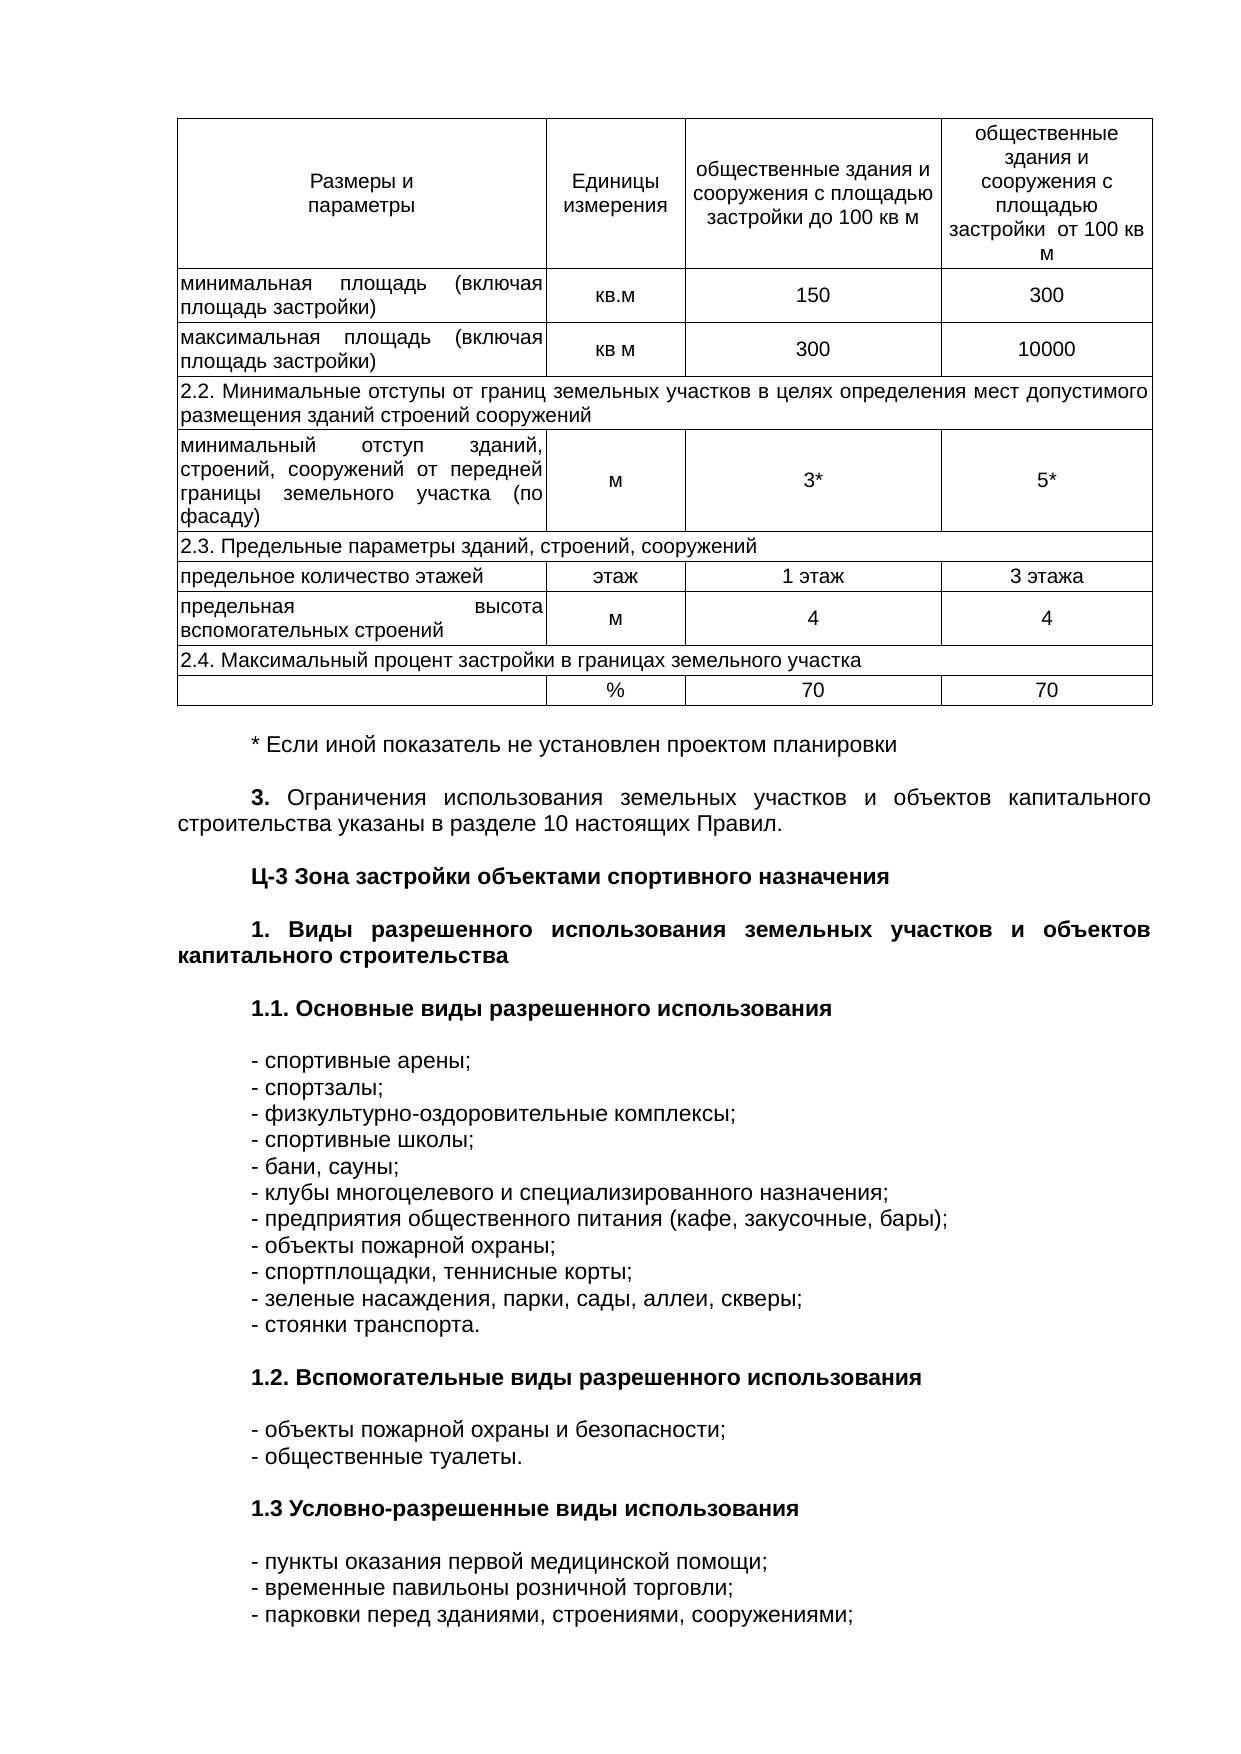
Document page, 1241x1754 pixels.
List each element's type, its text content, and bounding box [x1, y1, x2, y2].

text - спортивные школы; [177, 1126, 1152, 1153]
table_cell 3 этажа [942, 562, 1152, 591]
text - временные павильоны розничной торговли; [177, 1574, 1152, 1601]
table_cell м [547, 592, 685, 645]
text - предприятия общественного питания (кафе, закусочные, бары); [177, 1205, 1152, 1232]
table_cell этаж [547, 562, 685, 591]
table_header Размеры и параметры [178, 119, 546, 268]
text - общественные туалеты. [177, 1443, 1152, 1469]
text 3. Ограничения использования земельных участков и объектов капитального строительства указаны в разделе 10 настоящих Правил. [177, 784, 1152, 836]
table_cell минимальная площадь (включая площадь застройки) [178, 269, 546, 322]
table_cell 2.4. Максимальный процент застройки в границах земельного участка [178, 646, 1152, 675]
table_cell м [547, 430, 685, 531]
table_cell [178, 676, 546, 704]
text - парковки перед зданиями, строениями, сооружениями; [177, 1601, 1152, 1627]
table_cell 2.2. Минимальные отступы от границ земельных участков в целях определения мест допустимого размещения зданий строений сооружений [178, 377, 1152, 429]
table_cell 5* [942, 430, 1152, 531]
table_cell кв.м [547, 269, 685, 322]
table_header общественные здания и сооружения с площадью застройки от 100 кв м [942, 119, 1152, 268]
text - зеленые насаждения, парки, сады, аллеи, скверы; [177, 1284, 1152, 1311]
text 1.2. Вспомогательные виды разрешенного использования [177, 1363, 1152, 1390]
text * Если иной показатель не установлен проектом планировки [177, 731, 1152, 757]
table_cell минимальный отступ зданий, строений, сооружений от передней границы земельного участка (по фасаду) [178, 430, 546, 531]
text - объекты пожарной охраны; [177, 1232, 1152, 1258]
table_cell % [547, 676, 685, 704]
text - спортивные арены; [177, 1047, 1152, 1074]
text - объекты пожарной охраны и безопасности; [177, 1416, 1152, 1443]
table_cell 70 [942, 676, 1152, 704]
table_cell предельное количество этажей [178, 562, 546, 591]
table_cell 150 [686, 269, 941, 322]
table_cell 1 этаж [686, 562, 941, 591]
table_cell 4 [686, 592, 941, 645]
table_cell 2.3. Предельные параметры зданий, строений, сооружений [178, 532, 1152, 561]
table_cell кв м [547, 323, 685, 376]
text - спортзалы; [177, 1074, 1152, 1100]
text - бани, сауны; [177, 1153, 1152, 1179]
table_cell 70 [686, 676, 941, 704]
table_cell 10000 [942, 323, 1152, 376]
table_header общественные здания и сооружения с площадью застройки до 100 кв м [686, 119, 941, 268]
table_cell 3* [686, 430, 941, 531]
text 1. Виды разрешенного использования земельных участков и объектов капитального строительства [177, 916, 1152, 968]
text 1.3 Условно-разрешенные виды использования [177, 1495, 1152, 1522]
table_cell максимальная площадь (включая площадь застройки) [178, 323, 546, 376]
table_header Единицы измерения [547, 119, 685, 268]
text - клубы многоцелевого и специализированного назначения; [177, 1179, 1152, 1205]
text - спортплощадки, теннисные корты; [177, 1258, 1152, 1284]
text - пункты оказания первой медицинской помощи; [177, 1548, 1152, 1574]
text - стоянки транспорта. [177, 1311, 1152, 1337]
text - физкультурно-оздоровительные комплексы; [177, 1100, 1152, 1126]
table_cell 300 [686, 323, 941, 376]
table_cell 300 [942, 269, 1152, 322]
text Ц-3 Зона застройки объектами спортивного назначения [177, 863, 1152, 889]
table_cell предельная высота вспомогательных строений [178, 592, 546, 645]
text 1.1. Основные виды разрешенного использования [177, 994, 1152, 1021]
table_cell 4 [942, 592, 1152, 645]
